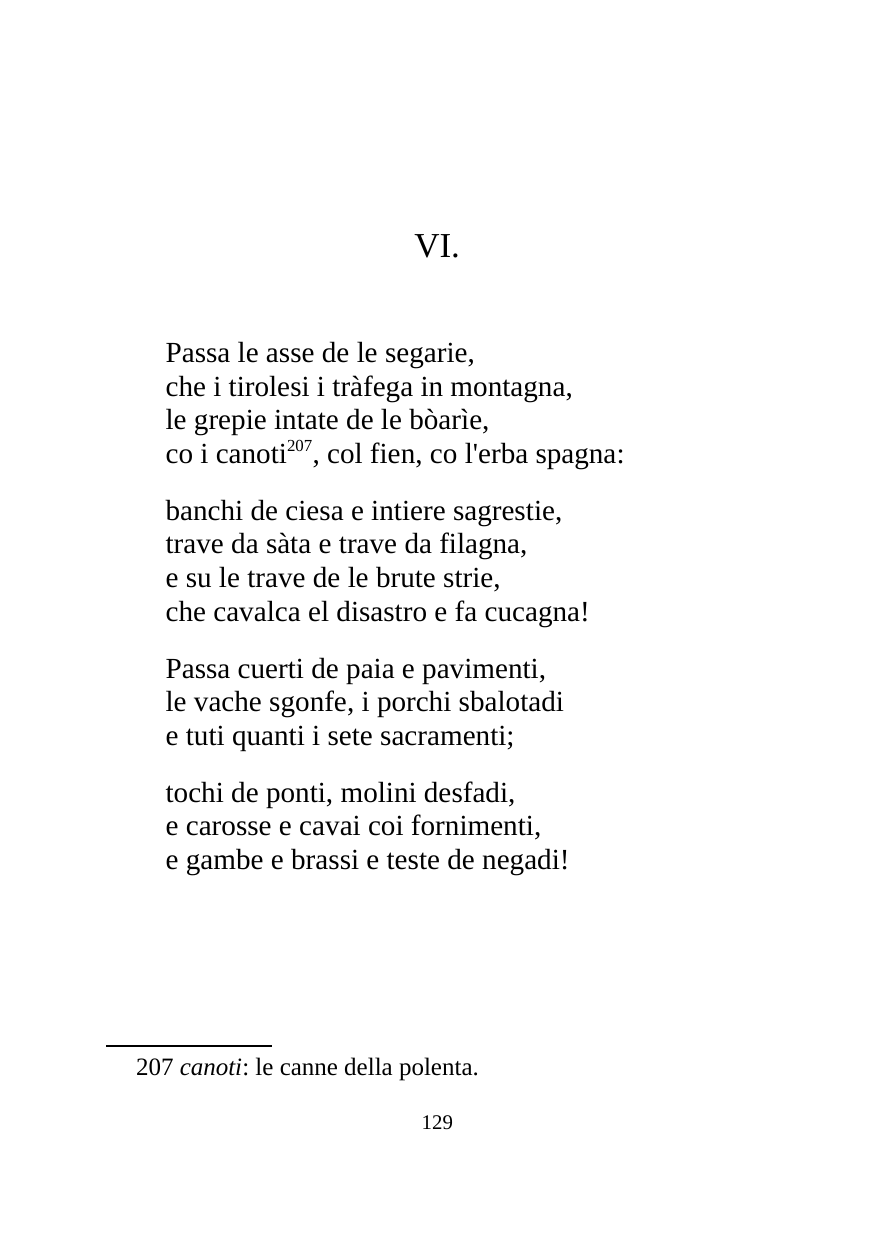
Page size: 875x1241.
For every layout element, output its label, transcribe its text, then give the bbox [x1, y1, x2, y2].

text Passa le asse de le segarie, che i tirolesi i tràfega in montagna, le grepie intate de le bòarìe, co i canoti, col fien, co l'erba spagna: [165, 335, 768, 469]
text tochi de ponti, molini desfadi, e carosse e cavai coi fornimenti, e gambe e brassi e teste de negadi! [165, 775, 768, 876]
subtitle VI. [106, 224, 768, 264]
text Passa cuerti de paia e pavimenti, le vache sgonfe, i porchi sbalotadi e tuti quanti i sete sacramenti; [165, 651, 768, 751]
text canoti: le canne della polenta. [106, 1052, 768, 1080]
text banchi de ciesa e intiere sagrestie, trave da sàta e trave da filagna, e su le trave de le brute strie, che cavalca el disastro e fa cucagna! [165, 493, 768, 627]
